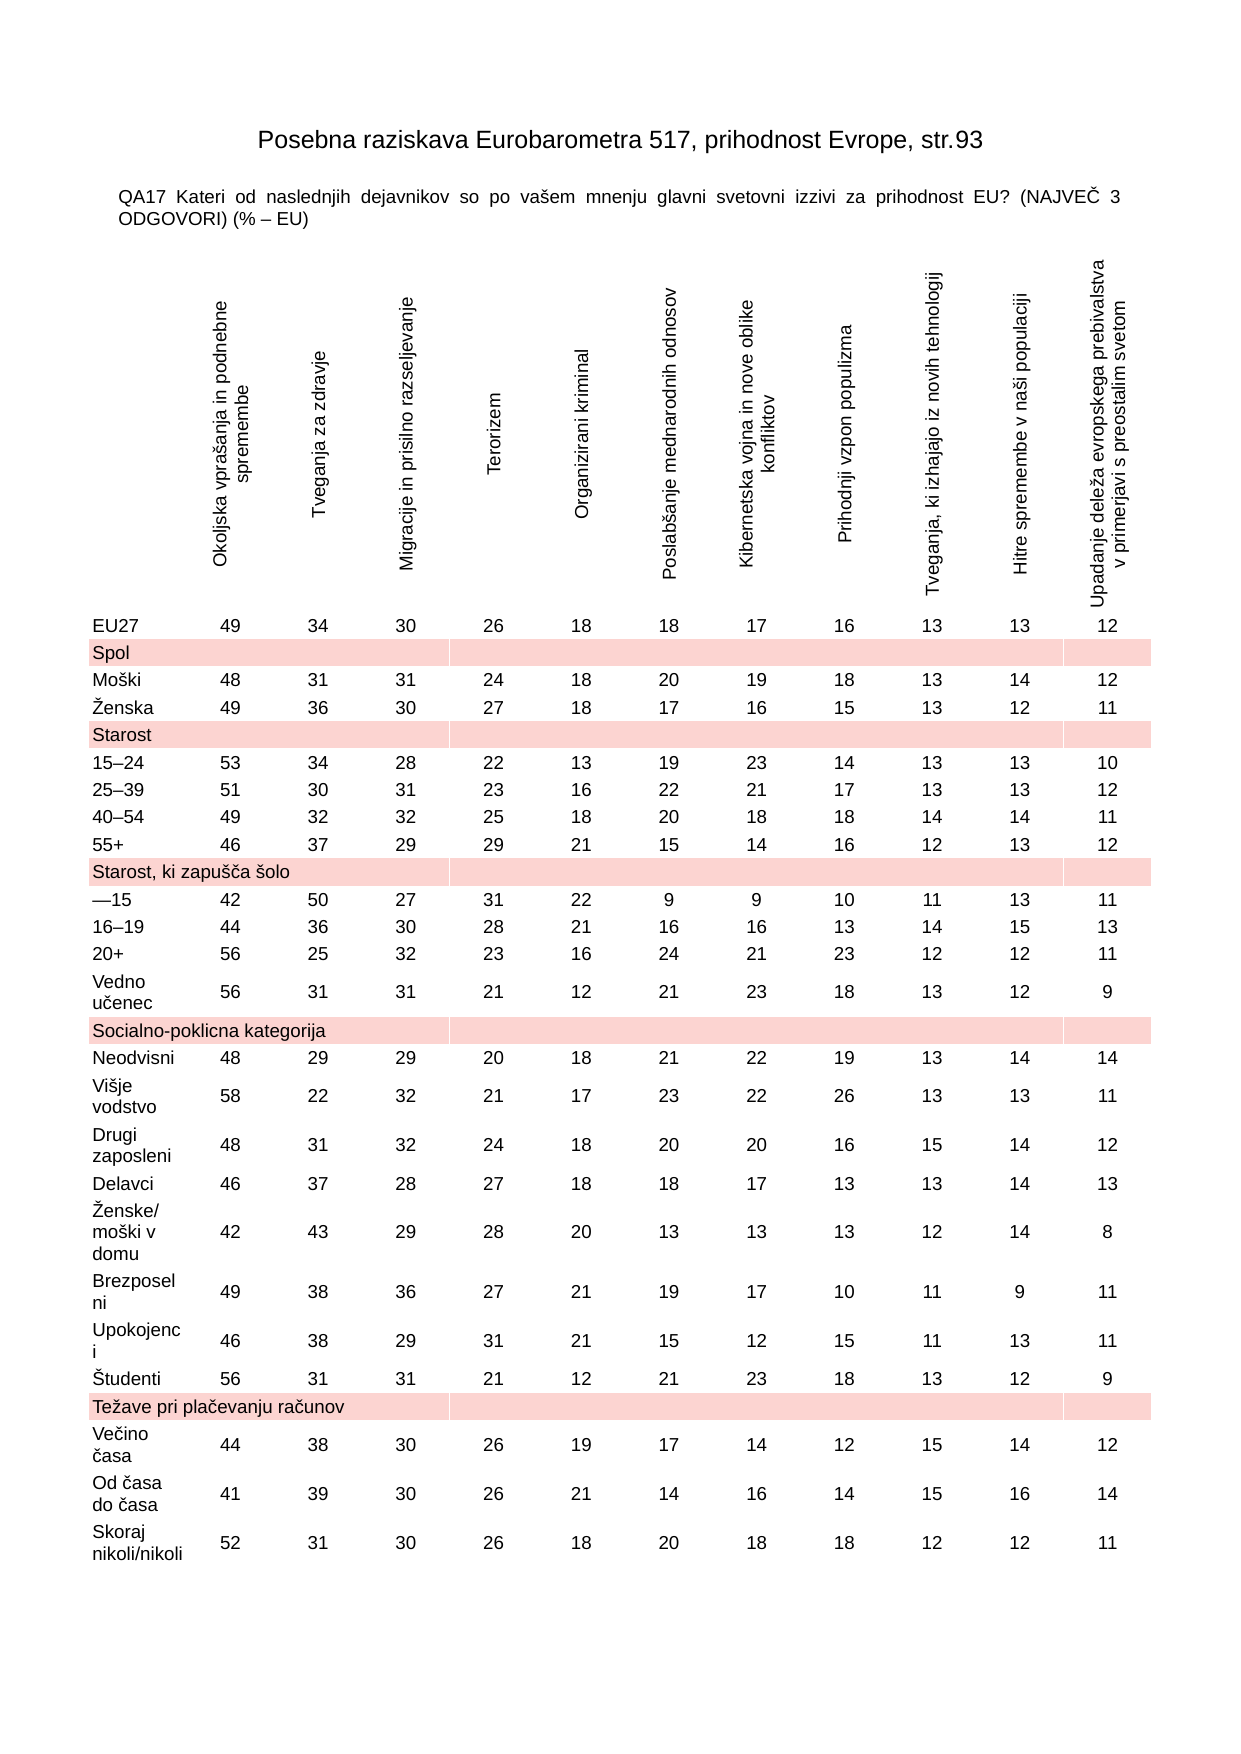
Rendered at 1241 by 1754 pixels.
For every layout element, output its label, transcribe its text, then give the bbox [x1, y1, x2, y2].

table_cell 17 [625, 694, 713, 721]
table_cell 14 [976, 803, 1063, 831]
table_cell [713, 1393, 800, 1420]
table_cell [888, 721, 976, 748]
table_cell 19 [625, 1267, 713, 1316]
table_cell [1064, 721, 1151, 748]
table_cell 26 [450, 1420, 537, 1469]
table_cell 19 [625, 749, 713, 776]
table_cell 20 [625, 1120, 713, 1169]
table_cell 17 [625, 1420, 713, 1469]
table_cell 20 [625, 803, 713, 831]
table_cell 14 [713, 831, 800, 858]
table_cell 14 [800, 1469, 888, 1518]
table_cell Starost, ki zapušča šolo [89, 858, 449, 886]
table_cell 13 [976, 886, 1063, 913]
table_cell 23 [713, 749, 800, 776]
table_cell 25 [274, 940, 362, 968]
table_cell 31 [362, 1365, 449, 1393]
table_cell 14 [1064, 1044, 1151, 1071]
table_cell 19 [800, 1044, 888, 1071]
table_cell 23 [800, 940, 888, 968]
table_cell 15–24 [89, 749, 186, 776]
table_header Organizirani kriminal [537, 257, 625, 612]
table_cell 13 [1064, 913, 1151, 940]
table_cell 13 [888, 776, 976, 803]
table_cell 14 [976, 1197, 1063, 1267]
table_cell 29 [450, 831, 537, 858]
table_cell 16 [800, 1120, 888, 1169]
table_cell 12 [976, 1365, 1063, 1393]
table_cell 20 [450, 1044, 537, 1071]
table_cell 9 [625, 886, 713, 913]
table_cell 32 [362, 1071, 449, 1120]
table_cell 16 [625, 913, 713, 940]
table_cell 11 [1064, 1267, 1151, 1316]
table_cell 37 [274, 1169, 362, 1197]
table_cell 32 [274, 803, 362, 831]
table_cell 13 [888, 694, 976, 721]
table_cell [1064, 639, 1151, 666]
table_cell 24 [450, 1120, 537, 1169]
table_cell 13 [888, 1169, 976, 1197]
table_cell Spol [89, 639, 186, 666]
table_cell [274, 721, 362, 748]
table_cell 23 [713, 968, 800, 1017]
table_cell [362, 721, 449, 748]
table_cell 18 [537, 666, 625, 694]
table_cell 21 [537, 1267, 625, 1316]
table_cell 15 [800, 694, 888, 721]
table_cell 12 [888, 831, 976, 858]
table_cell 13 [888, 666, 976, 694]
table_cell 27 [450, 1267, 537, 1316]
table_cell 21 [450, 968, 537, 1017]
table_header [89, 257, 186, 612]
table_cell 46 [186, 1169, 274, 1197]
table_cell 38 [274, 1420, 362, 1469]
table_cell Socialno-poklicna kategorija [89, 1017, 362, 1044]
table_cell [186, 721, 274, 748]
table_cell Moški [89, 666, 186, 694]
table_cell [888, 1393, 976, 1420]
table_header Upadanje deleža evropskega prebivalstva v primerjavi s preostalim svetom [1064, 257, 1151, 612]
table_cell 21 [450, 1071, 537, 1120]
table_header Tveganja, ki izhajajo iz novih tehnologij [888, 257, 976, 612]
table_cell 16 [800, 831, 888, 858]
table_cell 23 [450, 776, 537, 803]
table_cell Starost [89, 721, 186, 748]
table_cell Študenti [89, 1365, 186, 1393]
table_cell [976, 721, 1063, 748]
table_cell 22 [450, 749, 537, 776]
table_cell 12 [800, 1420, 888, 1469]
table_cell 13 [888, 612, 976, 639]
table_cell 52 [186, 1518, 274, 1567]
table_cell 20 [537, 1197, 625, 1267]
table_cell 28 [450, 913, 537, 940]
table_cell 37 [274, 831, 362, 858]
table_cell 31 [274, 1518, 362, 1567]
table_cell 13 [888, 1071, 976, 1120]
table_cell [450, 1017, 537, 1044]
table_cell [362, 639, 449, 666]
table_cell 30 [362, 1518, 449, 1567]
table_cell [713, 858, 800, 886]
table_cell 49 [186, 803, 274, 831]
table_cell 21 [625, 1044, 713, 1071]
table_cell 19 [537, 1420, 625, 1469]
table_cell 25 [450, 803, 537, 831]
table_cell 13 [976, 612, 1063, 639]
table_cell 12 [888, 940, 976, 968]
table_cell 18 [800, 968, 888, 1017]
table_cell 13 [976, 776, 1063, 803]
table_cell 14 [976, 1420, 1063, 1469]
table_cell 48 [186, 1120, 274, 1169]
table_cell 18 [537, 694, 625, 721]
table_header Hitre spremembe v naši populaciji [976, 257, 1063, 612]
table_cell 12 [976, 968, 1063, 1017]
table_cell 9 [1064, 1365, 1151, 1393]
table_cell 30 [362, 694, 449, 721]
table_cell [450, 639, 537, 666]
table_cell 32 [362, 940, 449, 968]
table_cell 11 [1064, 694, 1151, 721]
table_cell 30 [362, 1420, 449, 1469]
table_cell 13 [537, 749, 625, 776]
table_cell 39 [274, 1469, 362, 1518]
table_cell 13 [888, 1044, 976, 1071]
table_cell 18 [625, 1169, 713, 1197]
table_cell Ženska [89, 694, 186, 721]
table_cell 21 [713, 776, 800, 803]
table_cell [625, 1017, 713, 1044]
table_cell 42 [186, 1197, 274, 1267]
table_cell [713, 639, 800, 666]
table_cell Višje vodstvo [89, 1071, 186, 1120]
table_cell 14 [976, 1120, 1063, 1169]
table_cell [713, 1017, 800, 1044]
table_cell [362, 1017, 449, 1044]
table_cell 18 [537, 1120, 625, 1169]
table_cell 12 [976, 1518, 1063, 1567]
table_cell 11 [1064, 886, 1151, 913]
table_cell 14 [625, 1469, 713, 1518]
table_cell [1064, 858, 1151, 886]
table_cell 18 [800, 666, 888, 694]
table_cell 40–54 [89, 803, 186, 831]
table_cell 21 [625, 1365, 713, 1393]
table_cell [800, 858, 888, 886]
table_cell 12 [537, 968, 625, 1017]
table_cell 23 [625, 1071, 713, 1120]
table_cell [450, 721, 537, 748]
table_header Kibernetska vojna in nove oblike konfliktov [713, 257, 800, 612]
table_cell 11 [1064, 940, 1151, 968]
table_cell 15 [888, 1420, 976, 1469]
table_cell 31 [274, 968, 362, 1017]
table_cell 17 [713, 1267, 800, 1316]
table_cell Skoraj nikoli/nikoli [89, 1518, 186, 1567]
table_cell 28 [450, 1197, 537, 1267]
table_cell 12 [1064, 1420, 1151, 1469]
table_cell 22 [537, 886, 625, 913]
table_cell 11 [888, 1267, 976, 1316]
table_cell 49 [186, 1267, 274, 1316]
table_cell Večino časa [89, 1420, 186, 1469]
table_cell Delavci [89, 1169, 186, 1197]
table_cell 56 [186, 940, 274, 968]
table_cell 24 [625, 940, 713, 968]
table_cell 58 [186, 1071, 274, 1120]
table_header Tveganja za zdravje [274, 257, 362, 612]
table_cell 27 [450, 1169, 537, 1197]
table_cell [450, 858, 537, 886]
table_cell 14 [1064, 1469, 1151, 1518]
table_cell [625, 721, 713, 748]
table_cell [625, 858, 713, 886]
table_cell 34 [274, 612, 362, 639]
table_cell 24 [450, 666, 537, 694]
table_cell 31 [362, 776, 449, 803]
table_cell 13 [888, 749, 976, 776]
table_cell 36 [274, 694, 362, 721]
table_cell 25–39 [89, 776, 186, 803]
table_cell 23 [713, 1365, 800, 1393]
table_cell 9 [1064, 968, 1151, 1017]
table_cell 14 [976, 1169, 1063, 1197]
table_cell 13 [800, 1169, 888, 1197]
table_cell 26 [800, 1071, 888, 1120]
table_cell 31 [362, 968, 449, 1017]
table_cell 50 [274, 886, 362, 913]
table_cell 12 [888, 1518, 976, 1567]
table_cell 46 [186, 1316, 274, 1365]
table_cell 31 [450, 1316, 537, 1365]
table_cell 8 [1064, 1197, 1151, 1267]
table_cell 44 [186, 1420, 274, 1469]
table_cell 42 [186, 886, 274, 913]
table_cell 19 [713, 666, 800, 694]
table_cell 12 [537, 1365, 625, 1393]
table_cell 32 [362, 803, 449, 831]
table_cell 20+ [89, 940, 186, 968]
table_cell 51 [186, 776, 274, 803]
table_cell 21 [537, 913, 625, 940]
table_cell 29 [362, 1044, 449, 1071]
table_cell [888, 1017, 976, 1044]
table_cell 53 [186, 749, 274, 776]
table_cell 13 [800, 913, 888, 940]
table_cell Brezposelni [89, 1267, 186, 1316]
table_cell 16–19 [89, 913, 186, 940]
table_cell EU27 [89, 612, 186, 639]
table_cell 56 [186, 1365, 274, 1393]
table_cell 14 [713, 1420, 800, 1469]
table_cell 21 [537, 831, 625, 858]
table_cell 16 [800, 612, 888, 639]
table_cell [537, 858, 625, 886]
table_cell [537, 1017, 625, 1044]
table_cell [450, 1393, 537, 1420]
table_cell 13 [625, 1197, 713, 1267]
table_cell 10 [1064, 749, 1151, 776]
table_cell 12 [1064, 831, 1151, 858]
table_cell 18 [537, 1044, 625, 1071]
table_cell 26 [450, 612, 537, 639]
table_cell 41 [186, 1469, 274, 1518]
table_cell 22 [713, 1071, 800, 1120]
table_cell 12 [1064, 776, 1151, 803]
table_cell —15 [89, 886, 186, 913]
table_cell 30 [362, 913, 449, 940]
table_cell 13 [713, 1197, 800, 1267]
table_cell [537, 721, 625, 748]
table_cell 15 [888, 1120, 976, 1169]
table_cell 56 [186, 968, 274, 1017]
table_cell 18 [537, 1518, 625, 1567]
table_cell 17 [800, 776, 888, 803]
table_cell 18 [800, 1518, 888, 1567]
table_cell 22 [713, 1044, 800, 1071]
table_cell 28 [362, 749, 449, 776]
table_cell Upokojenci [89, 1316, 186, 1365]
table_cell [274, 639, 362, 666]
table_cell [888, 639, 976, 666]
table_cell 20 [625, 666, 713, 694]
table_cell 27 [362, 886, 449, 913]
table_cell 15 [976, 913, 1063, 940]
table_cell [537, 639, 625, 666]
table_cell 13 [976, 749, 1063, 776]
table_cell 13 [976, 831, 1063, 858]
table_cell 28 [362, 1169, 449, 1197]
table_cell Drugi zaposleni [89, 1120, 186, 1169]
table_cell 36 [362, 1267, 449, 1316]
table_cell 30 [362, 1469, 449, 1518]
table_header Terorizem [450, 257, 537, 612]
table_cell 14 [888, 913, 976, 940]
table_cell 38 [274, 1267, 362, 1316]
table_cell 11 [1064, 1518, 1151, 1567]
table_cell 18 [537, 612, 625, 639]
table_cell 46 [186, 831, 274, 858]
table_cell 15 [625, 831, 713, 858]
table_cell 22 [625, 776, 713, 803]
table_cell 31 [274, 1365, 362, 1393]
table_cell 13 [888, 1365, 976, 1393]
table_cell 23 [450, 940, 537, 968]
table_cell 12 [1064, 612, 1151, 639]
table_cell 38 [274, 1316, 362, 1365]
table_cell 31 [274, 666, 362, 694]
table_cell 14 [976, 666, 1063, 694]
table_cell [800, 639, 888, 666]
table_cell [625, 1393, 713, 1420]
table_cell 17 [537, 1071, 625, 1120]
table_cell 9 [713, 886, 800, 913]
table_cell 29 [274, 1044, 362, 1071]
table_cell [713, 721, 800, 748]
table_cell 14 [800, 749, 888, 776]
table_cell 49 [186, 694, 274, 721]
table_cell 32 [362, 1120, 449, 1169]
table_cell [800, 1393, 888, 1420]
table_cell Težave pri plačevanju računov [89, 1393, 449, 1420]
table_cell 26 [450, 1469, 537, 1518]
table_cell 12 [976, 940, 1063, 968]
table_cell 15 [888, 1469, 976, 1518]
table_cell Od časa do časa [89, 1469, 186, 1518]
table_cell 14 [976, 1044, 1063, 1071]
table_cell [537, 1393, 625, 1420]
table_header Prihodnji vzpon populizma [800, 257, 888, 612]
table_cell 21 [625, 968, 713, 1017]
table_cell 13 [976, 1316, 1063, 1365]
table_cell 36 [274, 913, 362, 940]
table_cell [976, 858, 1063, 886]
table_cell 18 [625, 612, 713, 639]
table_cell 31 [274, 1120, 362, 1169]
table_cell 12 [888, 1197, 976, 1267]
table_header Poslabšanje mednarodnih odnosov [625, 257, 713, 612]
table_cell 21 [450, 1365, 537, 1393]
table_cell 29 [362, 831, 449, 858]
table_cell 48 [186, 1044, 274, 1071]
table_cell [888, 858, 976, 886]
table_cell 21 [537, 1469, 625, 1518]
table_cell 21 [713, 940, 800, 968]
table_cell 48 [186, 666, 274, 694]
table_cell 12 [713, 1316, 800, 1365]
text QA17 Kateri od naslednjih dejavnikov so po vašem mnenju glavni svetovni izzivi za prihodnost EU? (NAJVEČ 3 ODGOVORI) (% – EU) [118, 186, 1122, 229]
table_cell 30 [362, 612, 449, 639]
table_cell 16 [537, 940, 625, 968]
table_cell 17 [713, 612, 800, 639]
table_cell 13 [1064, 1169, 1151, 1197]
table_cell [800, 1017, 888, 1044]
table_cell 31 [362, 666, 449, 694]
table_cell 10 [800, 1267, 888, 1316]
table_cell 16 [537, 776, 625, 803]
table_cell 10 [800, 886, 888, 913]
table_cell 18 [537, 1169, 625, 1197]
table_cell 12 [1064, 666, 1151, 694]
table_cell 18 [713, 803, 800, 831]
table_cell Neodvisni [89, 1044, 186, 1071]
table_cell 26 [450, 1518, 537, 1567]
table_cell 12 [976, 694, 1063, 721]
table_cell [186, 639, 274, 666]
table_cell [1064, 1393, 1151, 1420]
table_cell 18 [537, 803, 625, 831]
table_cell 55+ [89, 831, 186, 858]
table_cell Ženske/moški v domu [89, 1197, 186, 1267]
table_cell 13 [800, 1197, 888, 1267]
table_cell 17 [713, 1169, 800, 1197]
table_cell 11 [1064, 1316, 1151, 1365]
table_cell [976, 1017, 1063, 1044]
table_cell [976, 1393, 1063, 1420]
table_cell 16 [713, 694, 800, 721]
table_cell 21 [537, 1316, 625, 1365]
table_cell [1064, 1017, 1151, 1044]
table_cell 29 [362, 1197, 449, 1267]
table_cell [625, 639, 713, 666]
table_cell 14 [888, 803, 976, 831]
table_cell 34 [274, 749, 362, 776]
table_header Migracije in prisilno razseljevanje [362, 257, 449, 612]
table_cell 16 [713, 1469, 800, 1518]
table_cell 11 [888, 1316, 976, 1365]
table_cell 27 [450, 694, 537, 721]
table_cell 49 [186, 612, 274, 639]
table_cell 16 [713, 913, 800, 940]
table_cell 44 [186, 913, 274, 940]
table_cell 13 [976, 1071, 1063, 1120]
table_cell 15 [625, 1316, 713, 1365]
table_cell 16 [976, 1469, 1063, 1518]
table_cell 15 [800, 1316, 888, 1365]
table_cell 20 [713, 1120, 800, 1169]
table_cell [800, 721, 888, 748]
table_cell 30 [274, 776, 362, 803]
table_cell 11 [888, 886, 976, 913]
table_cell 43 [274, 1197, 362, 1267]
table_cell 20 [625, 1518, 713, 1567]
table_cell 11 [1064, 803, 1151, 831]
table_cell [976, 639, 1063, 666]
table_cell 18 [800, 803, 888, 831]
table_cell 13 [888, 968, 976, 1017]
table_cell 22 [274, 1071, 362, 1120]
table_cell 29 [362, 1316, 449, 1365]
table_cell Vedno učenec [89, 968, 186, 1017]
table_cell 18 [800, 1365, 888, 1393]
table_header Okoljska vprašanja in podnebne spremembe [186, 257, 274, 612]
table_cell 11 [1064, 1071, 1151, 1120]
table_cell 18 [713, 1518, 800, 1567]
table_cell 31 [450, 886, 537, 913]
table_cell 9 [976, 1267, 1063, 1316]
table_cell 12 [1064, 1120, 1151, 1169]
